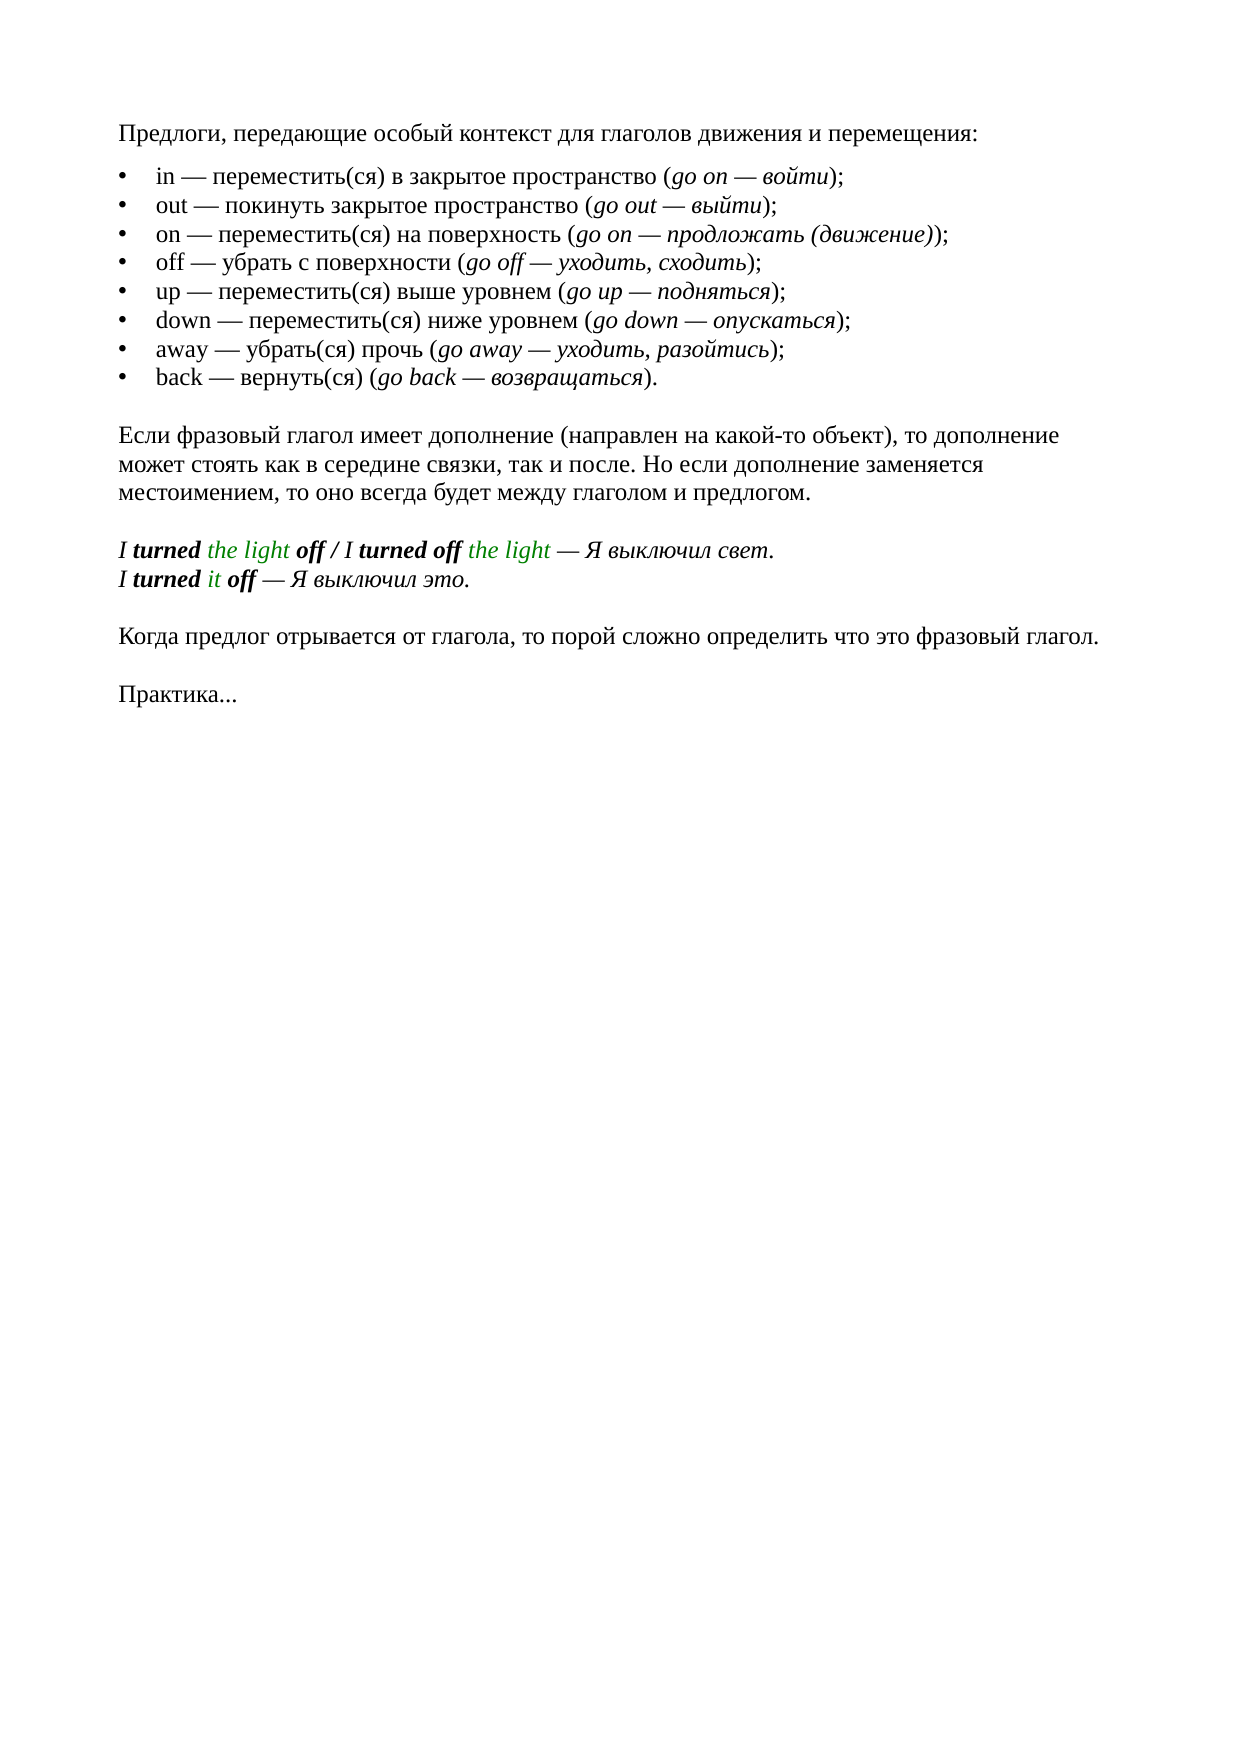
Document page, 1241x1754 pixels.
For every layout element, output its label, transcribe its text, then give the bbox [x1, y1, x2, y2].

text I turned the light off / I turned off the light — Я выключил свет. [118, 535, 1122, 564]
text Предлоги, передающие особый контекст для глаголов движения и перемещения: [118, 118, 1122, 147]
list out — покинуть закрытое пространство (go out — выйти); [118, 190, 1122, 219]
list on — переместить(ся) на поверхность (go on — продложать (движение)); [118, 219, 1122, 247]
list away — убрать(ся) прочь (go away — уходить, разойтись); [118, 334, 1122, 362]
text Практика... [118, 679, 1122, 707]
text Когда предлог отрывается от глагола, то порой сложно определить что это фразовый глагол. [118, 621, 1122, 650]
list in — переместить(ся) в закрытое пространство (go on — войти); [118, 161, 1122, 190]
text I turned it off — Я выключил это. [118, 564, 1122, 592]
text Если фразовый глагол имеет дополнение (направлен на какой-то объект), то дополнение может стоять как в середине связки, так и после. Но если дополнение заменяется местоимением, то оно всегда будет между глаголом и предлогом. [118, 420, 1122, 506]
list off — убрать с поверхности (go off — уходить, сходить); [118, 247, 1122, 276]
list up — переместить(ся) выше уровнем (go up — подняться); [118, 276, 1122, 305]
list back — вернуть(ся) (go back — возвращаться). [118, 362, 1122, 391]
list down — переместить(ся) ниже уровнем (go down — опускаться); [118, 305, 1122, 334]
